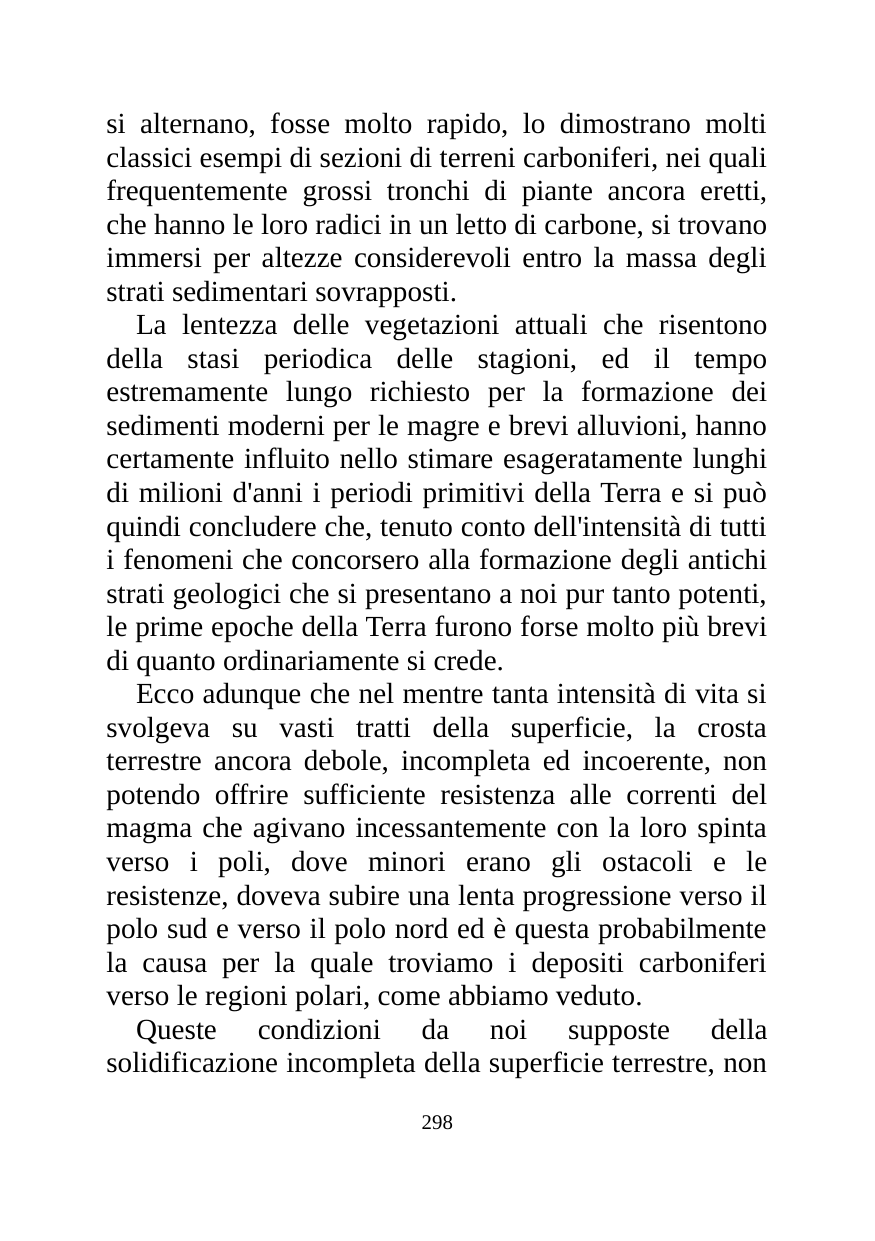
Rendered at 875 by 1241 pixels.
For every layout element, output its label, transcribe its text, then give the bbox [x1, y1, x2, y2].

text La lentezza delle vegetazioni attuali che risentono della stasi periodica delle stagioni, ed il tempo estremamente lungo richiesto per la formazione dei sedimenti moderni per le magre e brevi alluvioni, hanno certamente influito nello stimare esageratamente lunghi di milioni d'anni i periodi primitivi della Terra e si può quindi concludere che, tenuto conto dell'intensità di tutti i fenomeni che concorsero alla formazione degli antichi strati geologici che si presentano a noi pur tanto potenti, le prime epoche della Terra furono forse molto più brevi di quanto ordinariamente si crede. [106, 307, 768, 676]
text Ecco adunque che nel mentre tanta intensità di vita si svolgeva su vasti tratti della superficie, la crosta terrestre ancora debole, incompleta ed incoerente, non potendo offrire sufficiente resistenza alle correnti del magma che agivano incessantemente con la loro spinta verso i poli, dove minori erano gli ostacoli e le resistenze, doveva subire una lenta progressione verso il polo sud e verso il polo nord ed è questa probabilmente la causa per la quale troviamo i depositi carboniferi verso le regioni polari, come abbiamo veduto. [106, 676, 768, 1012]
text Queste condizioni da noi supposte della solidificazione incompleta della superficie terrestre, non [106, 1012, 768, 1079]
text si alternano, fosse molto rapido, lo dimostrano molti classici esempi di sezioni di terreni carboniferi, nei quali frequentemente grossi tronchi di piante ancora eretti, che hanno le loro radici in un letto di carbone, si trovano immersi per altezze considerevoli entro la massa degli strati sedimentari sovrapposti. [106, 106, 768, 307]
